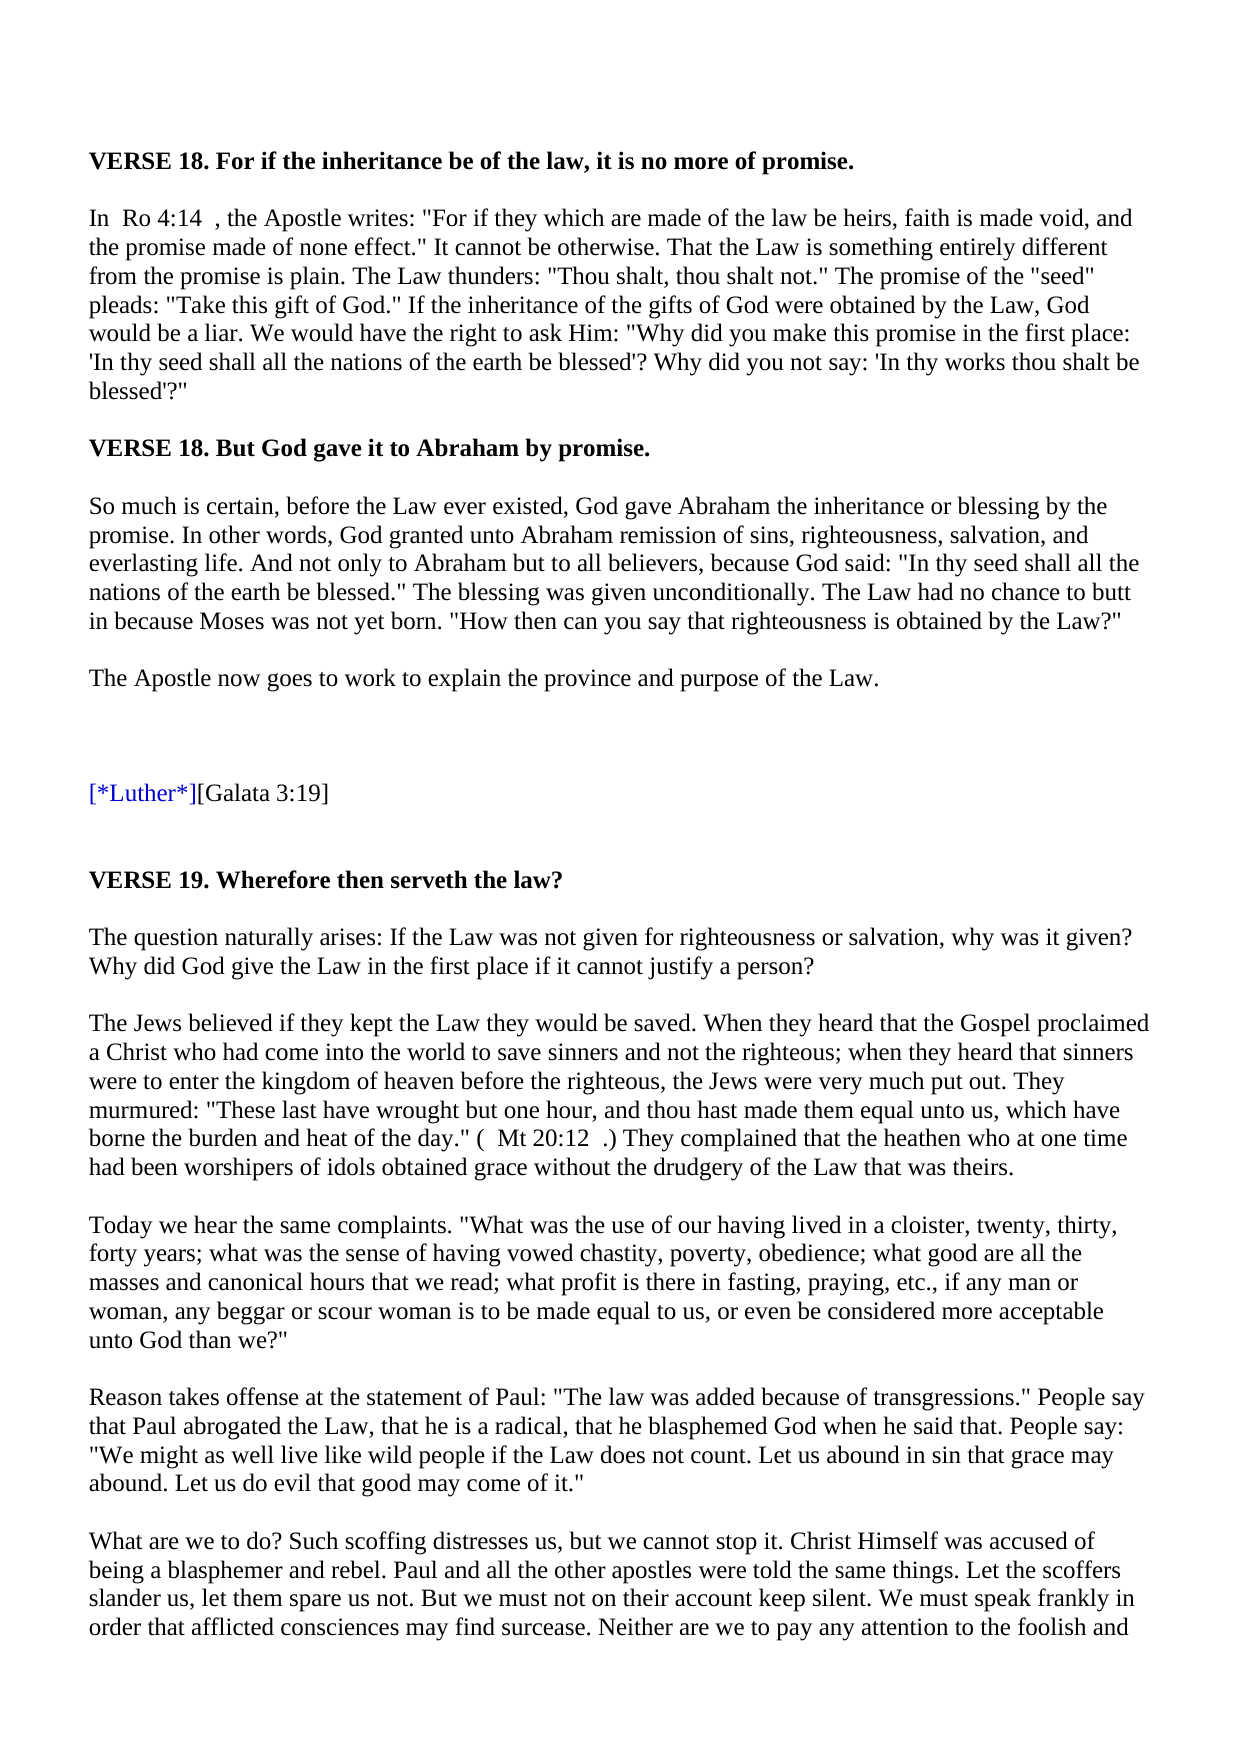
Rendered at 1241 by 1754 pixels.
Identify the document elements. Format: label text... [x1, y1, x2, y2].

text VERSE 18. For if the inheritance be of the law, it is no more of promise. In Ro 4:14 , the Apostle writes: "For if they which are made of the law be heirs, faith is made void, and the promise made of none effect." It cannot be otherwise. That the Law is something entirely different from the promise is plain. The Law thunders: "Thou shalt, thou shalt not." The promise of the "seed" pleads: "Take this gift of God." If the inheritance of the gifts of God were obtained by the Law, God would be a liar. We would have the right to ask Him: "Why did you make this promise in the first place: 'In thy seed shall all the nations of the earth be blessed'? Why did you not say: 'In thy works thou shalt be blessed'?" VERSE 18. But God gave it to Abraham by promise. So much is certain, before the Law ever existed, God gave Abraham the inheritance or blessing by the promise. In other words, God granted unto Abraham remission of sins, righteousness, salvation, and everlasting life. And not only to Abraham but to all believers, because God said: "In thy seed shall all the nations of the earth be blessed." The blessing was given unconditionally. The Law had no chance to butt in because Moses was not yet born. "How then can you say that righteousness is obtained by the Law?" The Apostle now goes to work to explain the province and purpose of the Law. [88, 88, 1152, 778]
text [*Luther*][Galata 3:19] VERSE 19. Wherefore then serveth the law? The question naturally arises: If the Law was not given for righteousness or salvation, why was it given? Why did God give the Law in the first place if it cannot justify a person? The Jews believed if they kept the Law they would be saved. When they heard that the Gospel proclaimed a Christ who had come into the world to save sinners and not the righteous; when they heard that sinners were to enter the kingdom of heaven before the righteous, the Jews were very much put out. They murmured: "These last have wrought but one hour, and thou hast made them equal unto us, which have borne the burden and heat of the day." ( Mt 20:12 .) They complained that the heathen who at one time had been worshipers of idols obtained grace without the drudgery of the Law that was theirs. Today we hear the same complaints. "What was the use of our having lived in a cloister, twenty, thirty, forty years; what was the sense of having vowed chastity, poverty, obedience; what good are all the masses and canonical hours that we read; what profit is there in fasting, praying, etc., if any man or woman, any beggar or scour woman is to be made equal to us, or even be considered more acceptable unto God than we?" Reason takes offense at the statement of Paul: "The law was added because of transgressions." People say that Paul abrogated the Law, that he is a radical, that he blasphemed God when he said that. People say: "We might as well live like wild people if the Law does not count. Let us abound in sin that grace may abound. Let us do evil that good may come of it." What are we to do? Such scoffing distresses us, but we cannot stop it. Christ Himself was accused of being a blasphemer and rebel. Paul and all the other apostles were told the same things. Let the scoffers slander us, let them spare us not. But we must not on their account keep silent. We must speak frankly in order that afflicted consciences may find surcease. Neither are we to pay any attention to the foolish and [88, 778, 1152, 1641]
